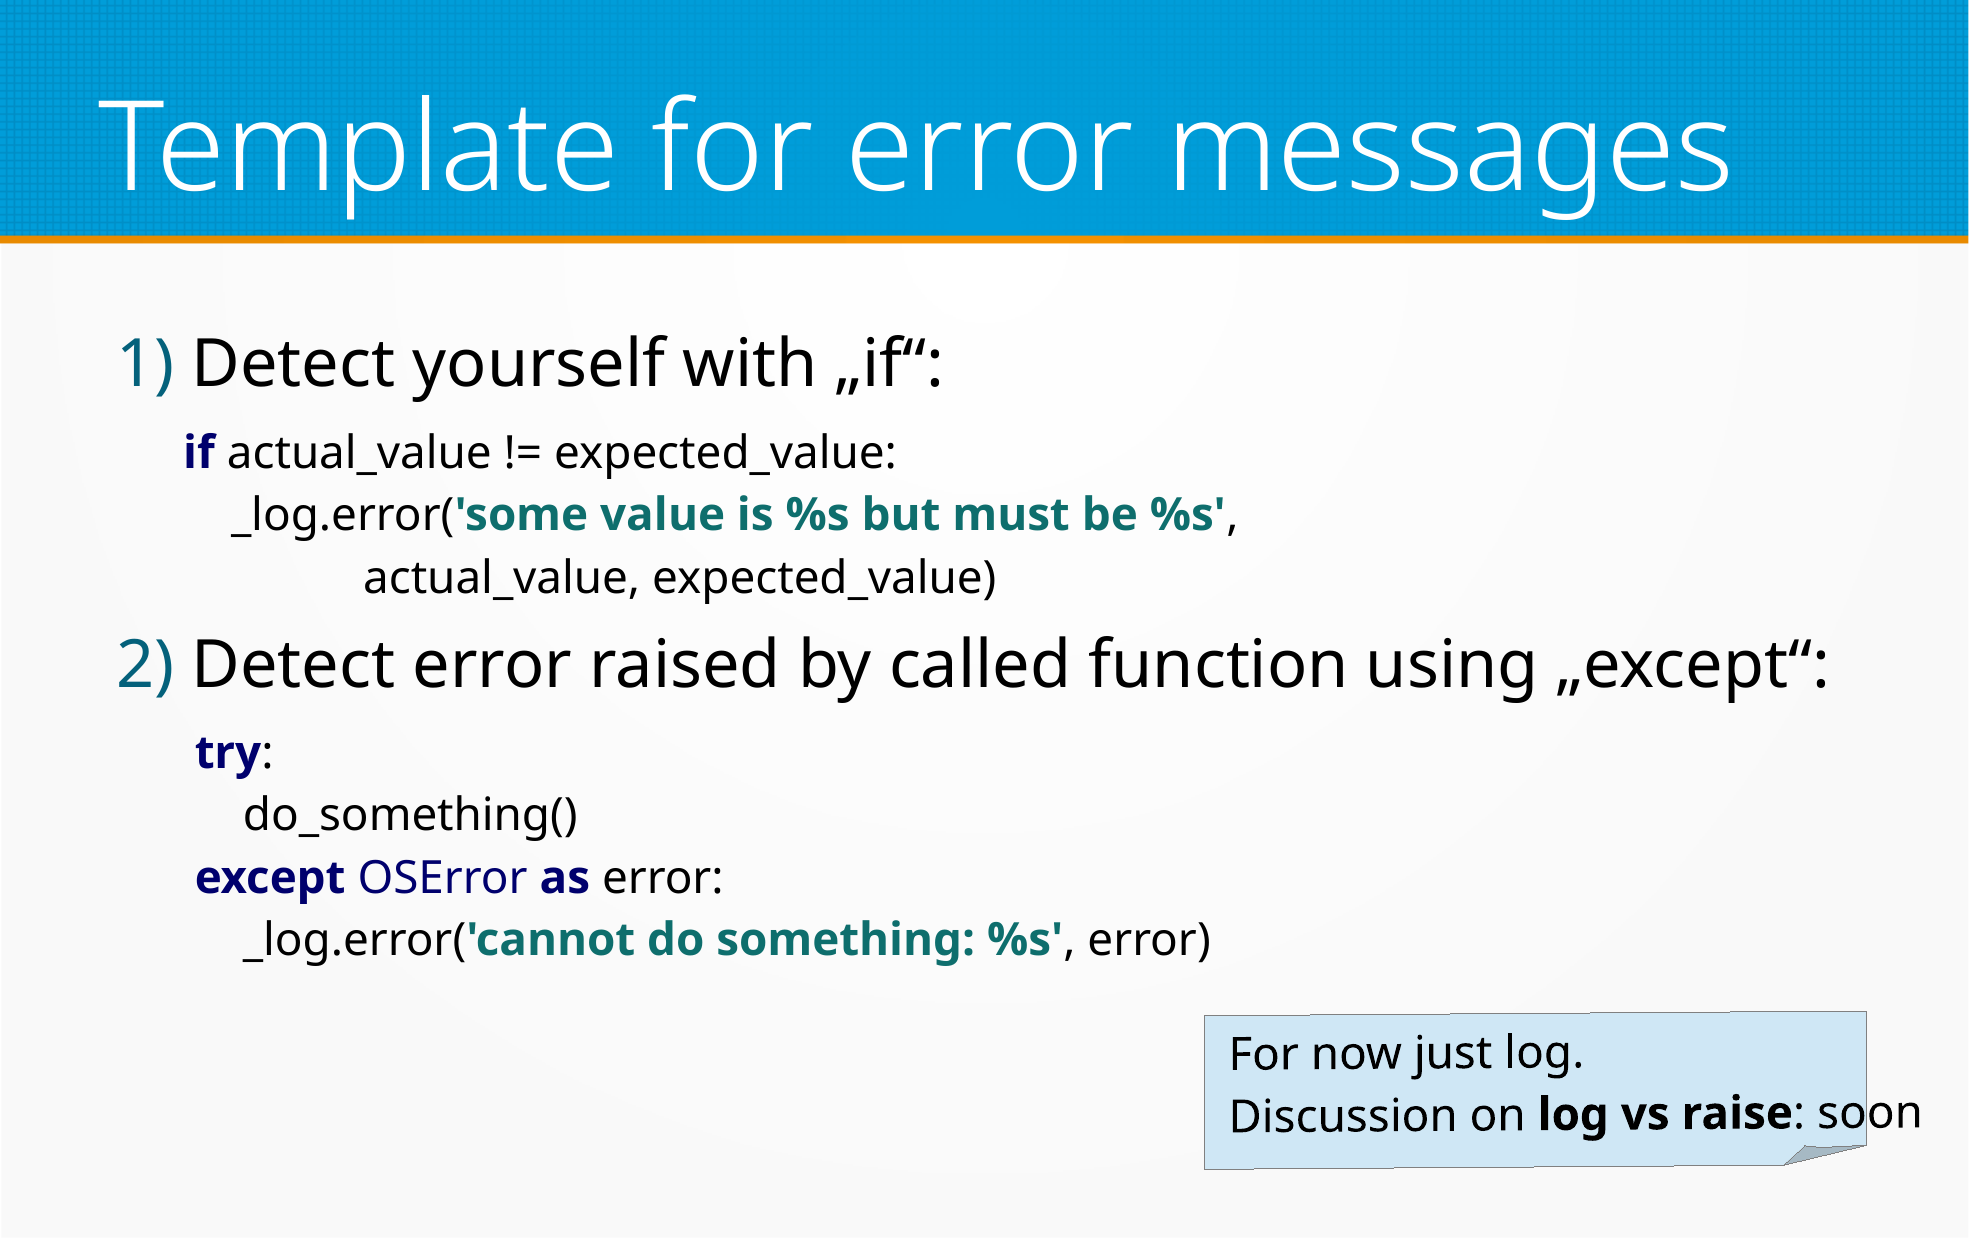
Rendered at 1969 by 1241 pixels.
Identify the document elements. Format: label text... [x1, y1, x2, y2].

text_box try: do_something() except OSError as error: _log.error('cannot do something: %s', error) [188, 732, 1654, 957]
picture [0, 236, 1969, 1241]
list Detect yourself with „if“: Detect error raised by called function using „except“: [98, 315, 1861, 1081]
text_box if actual_value != expected_value: _log.error('some value is %s but must be %s', actual_value, expected_value) [177, 413, 1642, 786]
text_box For now just log. Discussion on log vs raise: soon [1204, 1011, 1867, 1170]
title Template for error messages [98, 19, 1870, 227]
